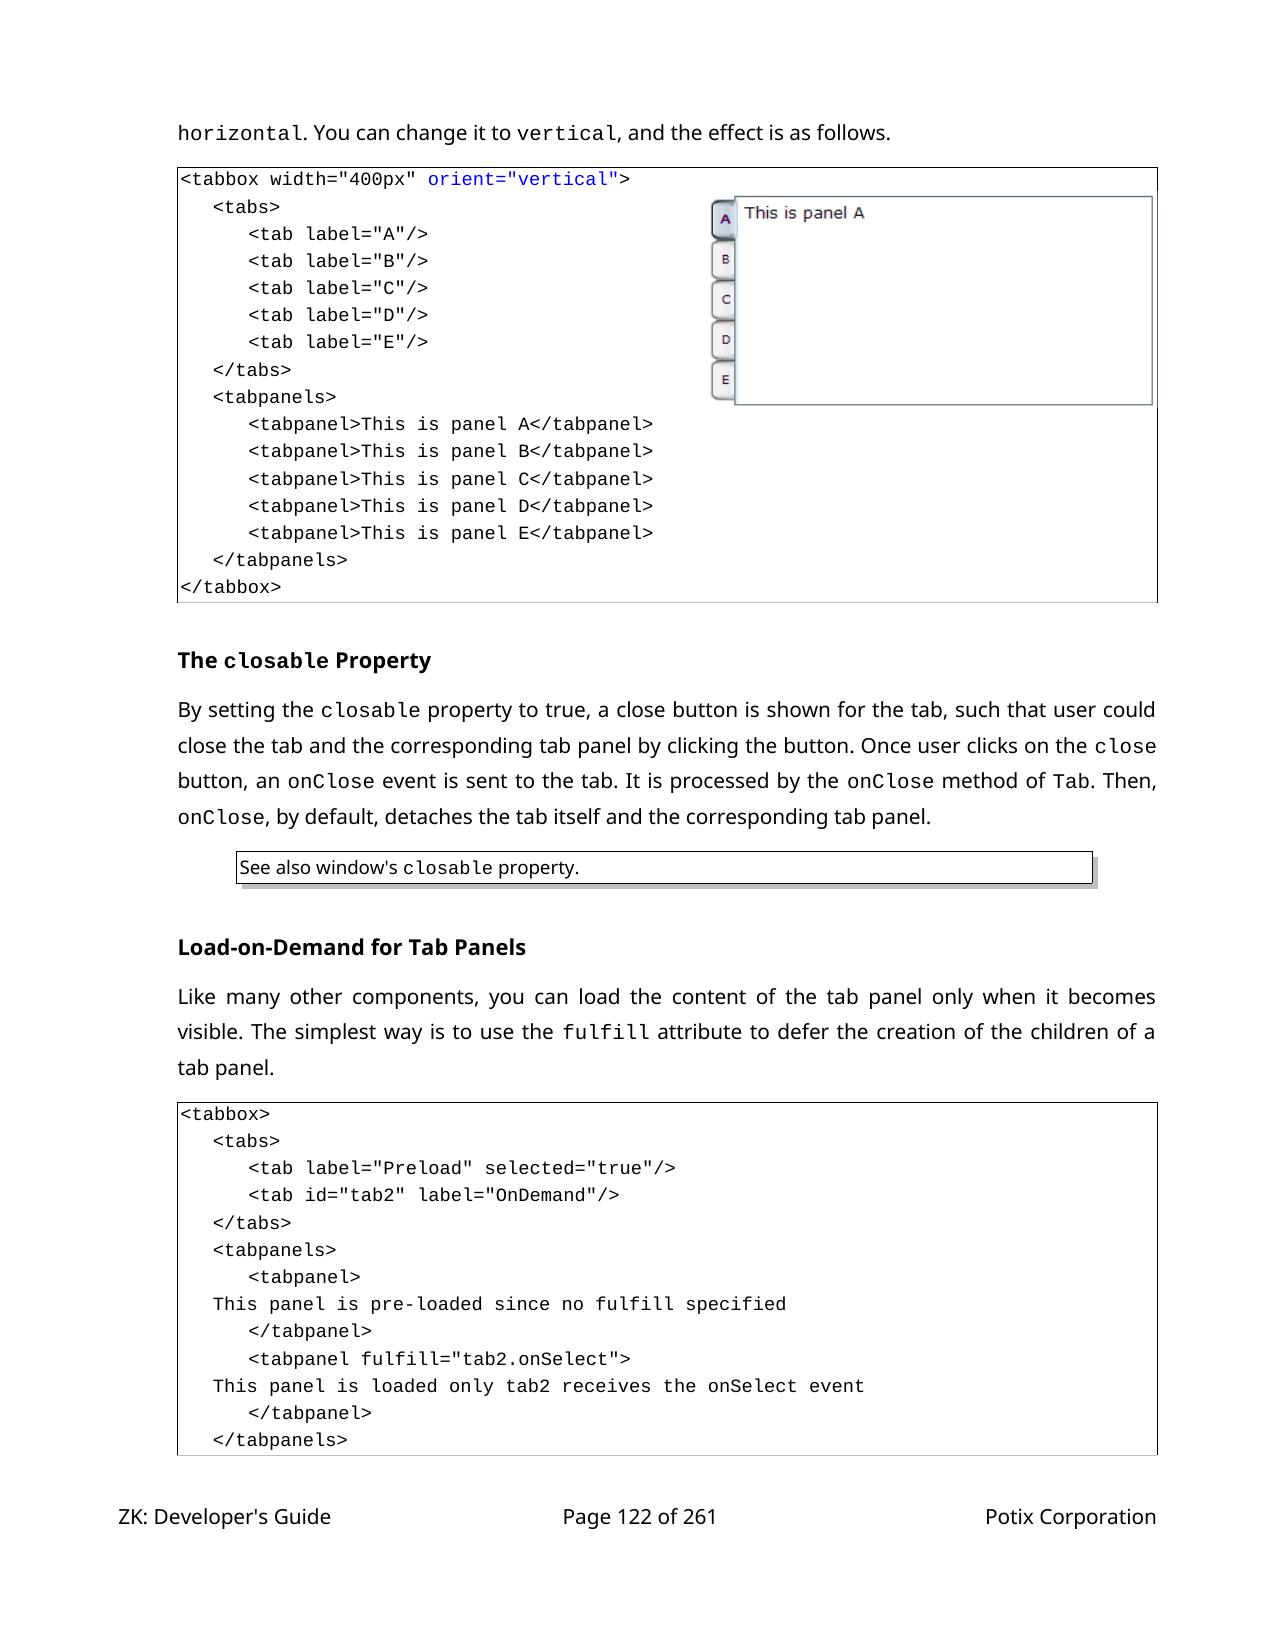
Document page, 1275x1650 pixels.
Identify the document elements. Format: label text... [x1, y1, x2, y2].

text <tabs> [178, 194, 708, 219]
text <tabpanel> [178, 1265, 1157, 1289]
text <tabbox width="400px" orient="vertical"> [178, 168, 1157, 192]
text <tabs> [178, 1129, 1157, 1153]
text </tabpanel> [178, 1401, 1157, 1425]
text </tabpanels> [178, 1428, 1157, 1455]
text <tab label="A"/> [178, 222, 708, 246]
text horizontal. You can change it to vertical, and the effect is as follows. [177, 118, 1157, 147]
text <tabpanel>This is panel B</tabpanel> [178, 439, 1157, 463]
text </tabbox> [178, 575, 1157, 602]
text <tabpanel>This is panel C</tabpanel> [178, 466, 1157, 491]
text <tabpanel fulfill="tab2.onSelect"> [178, 1346, 1157, 1371]
text </tabs> [178, 1211, 1157, 1235]
text <tabpanels> [178, 1238, 1157, 1262]
text <tabpanels> [178, 385, 1157, 409]
text <tab label="D"/> [178, 303, 708, 327]
text This panel is pre-loaded since no fulfill specified [178, 1292, 1157, 1316]
text <tab id="tab2" label="OnDemand"/> [178, 1183, 1157, 1208]
subtitle The closable Property [177, 645, 1157, 675]
text <tabpanel>This is panel A</tabpanel> [178, 412, 1157, 436]
text By setting the closable property to true, a close button is shown for the tab, such that user could close the tab and the corresponding tab panel by clicking the button. Once user clicks on the close button, an onClose event is sent to the tab. It is processed by the onClose method of Tab. Then, onClose, by default, detaches the tab itself and the corresponding tab panel. [177, 696, 1157, 831]
text <tabpanel>This is panel E</tabpanel> [178, 521, 1157, 545]
text <tab label="C"/> [178, 276, 708, 300]
text <tab label="B"/> [178, 249, 708, 273]
text This panel is loaded only tab2 receives the onSelect event [178, 1374, 1157, 1398]
text </tabs> [178, 358, 708, 382]
picture [708, 191, 1158, 408]
text <tabbox> [178, 1103, 1157, 1126]
text <tab label="E"/> [178, 330, 708, 355]
text <tabpanel>This is panel D</tabpanel> [178, 493, 1157, 518]
text </tabpanel> [178, 1319, 1157, 1343]
text <tab label="Preload" selected="true"/> [178, 1156, 1157, 1180]
text See also window's closable property. [237, 852, 1092, 883]
text </tabpanels> [178, 548, 1157, 572]
text Like many other components, you can load the content of the tab panel only when it becomes visible. The simplest way is to use the fulfill attribute to defer the creation of the children of a tab panel. [177, 982, 1157, 1081]
subtitle Load-on-Demand for Tab Panels [177, 932, 1157, 962]
